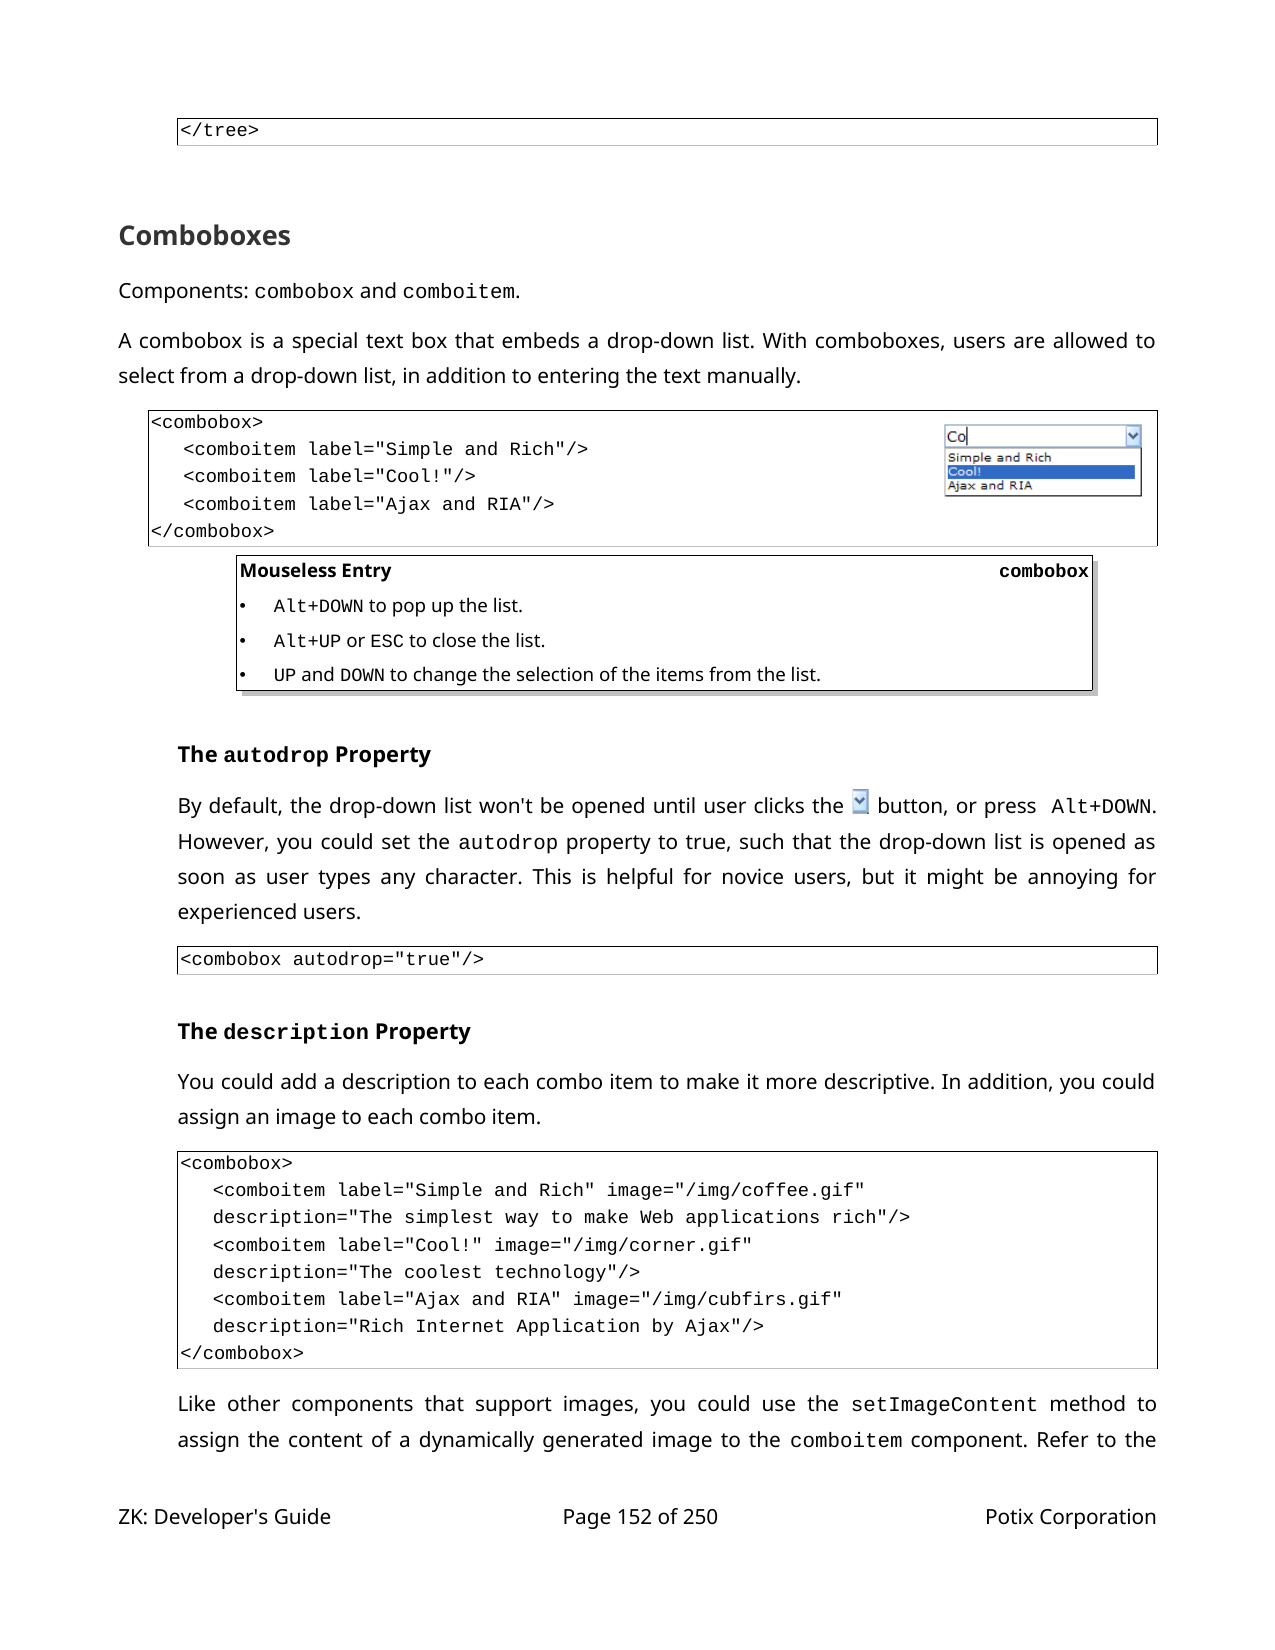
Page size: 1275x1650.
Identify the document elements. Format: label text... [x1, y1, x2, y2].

subtitle Comboboxes [118, 216, 1157, 253]
text <combobox> [178, 1152, 1157, 1175]
list Alt+DOWN to pop up the list. [237, 589, 1092, 618]
text <comboitem label="Cool!" image="/img/corner.gif" [178, 1232, 1157, 1257]
text Like other components that support images, you could use the setImageContent method to assign the content of a dynamically generated image to the comboitem component. Refer to the [177, 1389, 1157, 1453]
picture [941, 421, 1150, 500]
text </tree> [178, 119, 1157, 145]
list UP and DOWN to change the selection of the items from the list. [237, 658, 1092, 690]
text description="The simplest way to make Web applications rich"/> [178, 1205, 1157, 1229]
text <combobox autodrop="true"/> [178, 947, 1157, 974]
list Alt+UP or ESC to close the list. [237, 624, 1092, 653]
text By default, the drop-down list won't be opened until user clicks the button, or press Alt+DOWN. However, you could set the autodrop property to true, such that the drop-down list is opened as soon as user types any character. This is helpful for novice users, but it might be annoying for experienced users. [177, 789, 1157, 926]
picture [852, 789, 870, 814]
text <comboitem label="Ajax and RIA"/> [149, 491, 1157, 516]
text <combobox> [149, 411, 1157, 434]
subtitle The description Property [177, 1016, 1157, 1046]
text A combobox is a special text box that embeds a drop-down list. With comboboxes, users are allowed to select from a drop-down list, in addition to entering the text manually. [118, 326, 1157, 389]
text Mouseless Entry combobox [237, 556, 1092, 583]
text <comboitem label="Cool!"/> [149, 464, 941, 488]
text </combobox> [178, 1341, 1157, 1368]
text <comboitem label="Simple and Rich" image="/img/coffee.gif" [178, 1178, 1157, 1202]
subtitle The autodrop Property [177, 739, 1157, 769]
text <comboitem label="Simple and Rich"/> [149, 437, 941, 461]
text description="The coolest technology"/> [178, 1260, 1157, 1284]
text <comboitem label="Ajax and RIA" image="/img/cubfirs.gif" [178, 1287, 1157, 1311]
text You could add a description to each combo item to make it more descriptive. In addition, you could assign an image to each combo item. [177, 1067, 1157, 1130]
text description="Rich Internet Application by Ajax"/> [178, 1314, 1157, 1338]
text Components: combobox and comboitem. [118, 277, 1157, 305]
text </combobox> [149, 519, 1157, 546]
